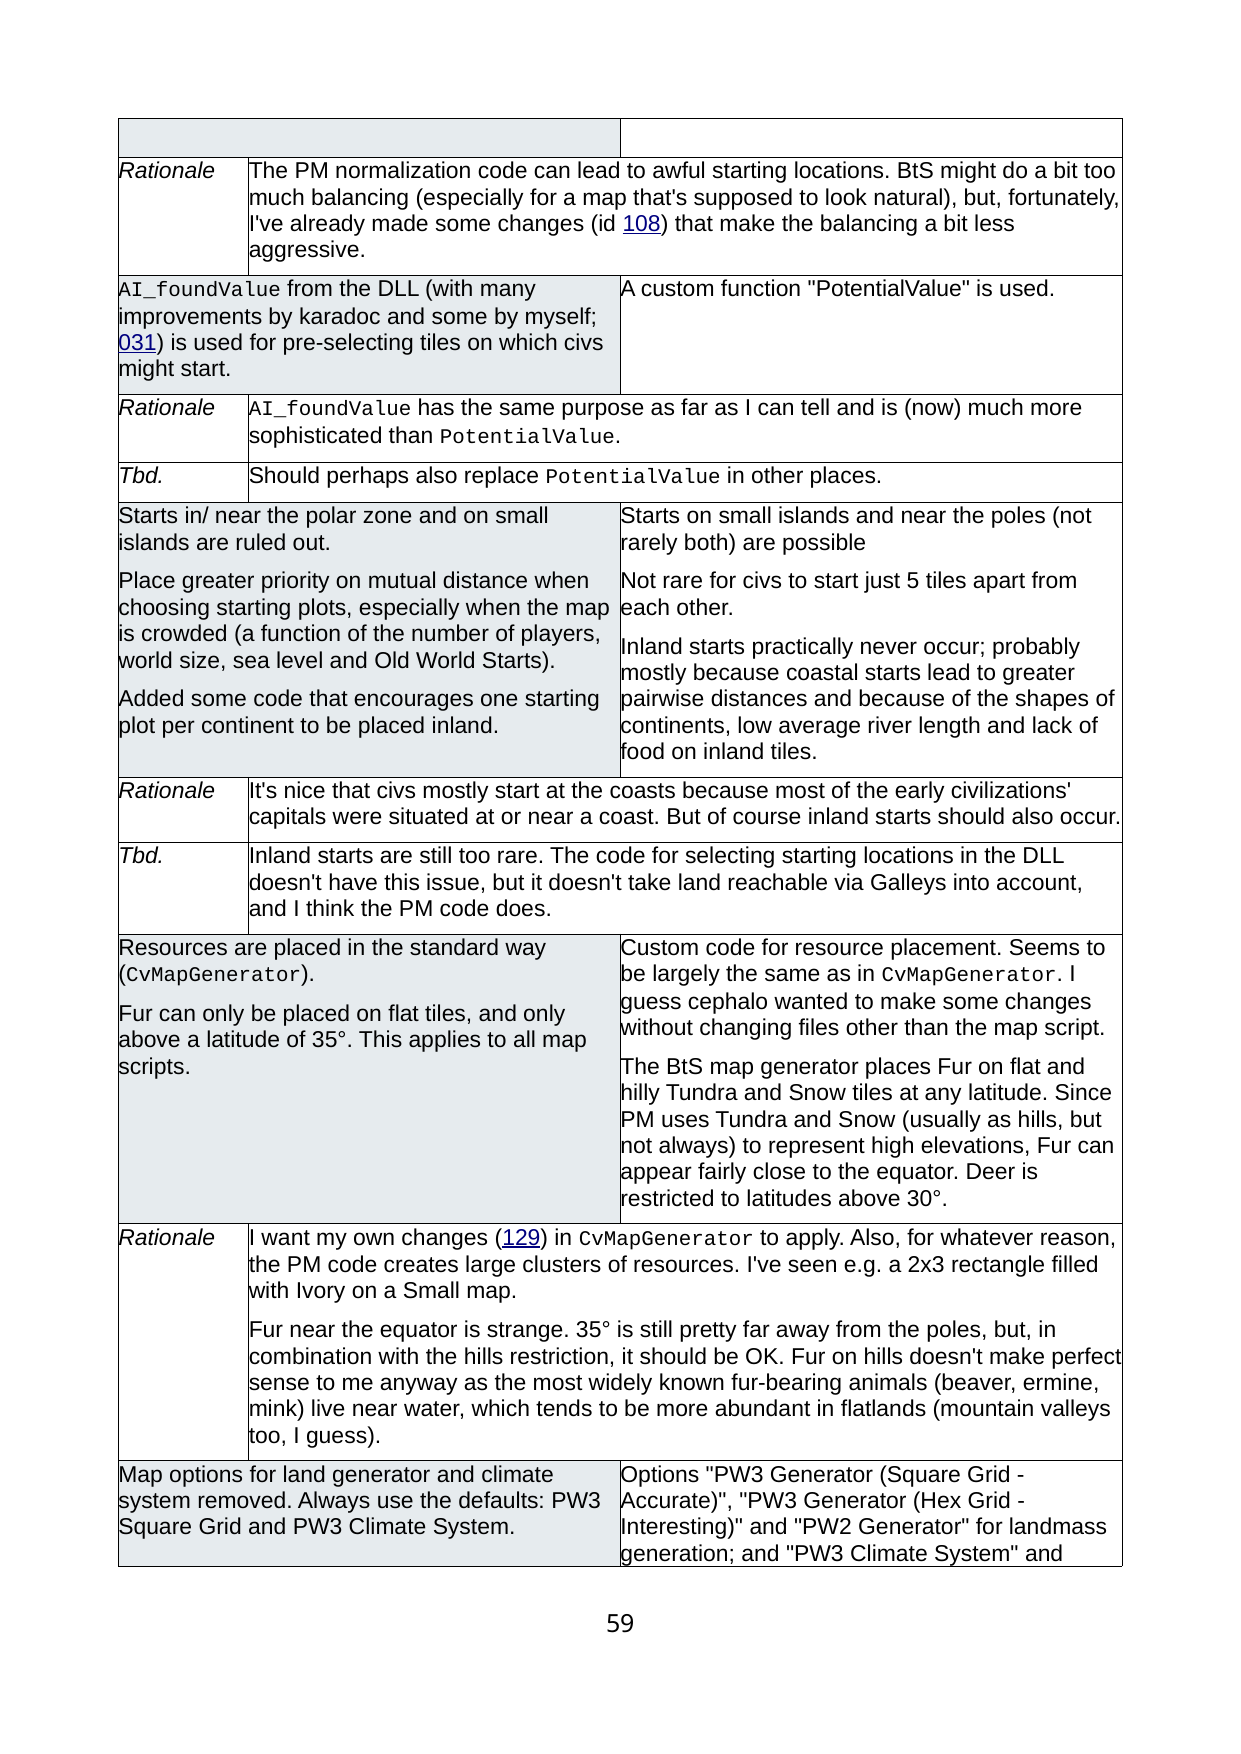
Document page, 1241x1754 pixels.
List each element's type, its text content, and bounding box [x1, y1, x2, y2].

table_cell Rationale [119, 1224, 248, 1460]
table_cell [119, 119, 620, 157]
table_cell Rationale [119, 395, 248, 462]
table_cell AI_foundValue has the same purpose as far as I can tell and is (now) much more sophisticated than PotentialValue. [249, 395, 1122, 462]
table_cell Custom code for resource placement. Seems to be largely the same as in CvMapGenerator. I guess cephalo wanted to make some changes without changing files other than the map script. The BtS map generator places Fur on flat and hilly Tundra and Snow tiles at any latitude. Since PM uses Tundra and Snow (usually as hills, but not always) to represent high elevations, Fur can appear fairly close to the equator. Deer is restricted to latitudes above 30°. [621, 935, 1122, 1223]
table_cell Map options for land generator and climate system removed. Always use the defaults: PW3 Square Grid and PW3 Climate System. [119, 1461, 620, 1566]
table_cell Starts on small islands and near the poles (not rarely both) are possible Not rare for civs to start just 5 tiles apart from each other. Inland starts practically never occur; probably mostly because coastal starts lead to greater pairwise distances and because of the shapes of continents, low average river length and lack of food on inland tiles. [621, 503, 1122, 777]
table_cell Tbd. [119, 843, 248, 933]
table_cell Resources are placed in the standard way (CvMapGenerator). Fur can only be placed on flat tiles, and only above a latitude of 35°. This applies to all map scripts. [119, 935, 620, 1223]
table_cell AI_foundValue from the DLL (with many improvements by karadoc and some by myself; 031) is used for pre-selecting tiles on which civs might start. [119, 276, 620, 394]
table_cell Starts in/ near the polar zone and on small islands are ruled out. Place greater priority on mutual distance when choosing starting plots, especially when the map is crowded (a function of the number of players, world size, sea level and Old World Starts). Added some code that encourages one starting plot per continent to be placed inland. [119, 503, 620, 777]
table_cell Inland starts are still too rare. The code for selecting starting locations in the DLL doesn't have this issue, but it doesn't take land reachable via Galleys into account, and I think the PM code does. [249, 843, 1122, 933]
table_cell Rationale [119, 778, 248, 842]
table_cell Tbd. [119, 463, 248, 502]
table_cell The PM normalization code can lead to awful starting locations. BtS might do a bit too much balancing (especially for a map that's supposed to look natural), but, fortunately, I've already made some changes (id 108) that make the balancing a bit less aggressive. [249, 158, 1122, 275]
table_cell [621, 119, 1122, 157]
table_cell Should perhaps also replace PotentialValue in other places. [249, 463, 1122, 502]
table_cell A custom function "PotentialValue" is used. [621, 276, 1122, 394]
table_cell I want my own changes (129) in CvMapGenerator to apply. Also, for whatever reason, the PM code creates large clusters of resources. I've seen e.g. a 2x3 rectangle filled with Ivory on a Small map. Fur near the equator is strange. 35° is still pretty far away from the poles, but, in combination with the hills restriction, it should be OK. Fur on hills doesn't make perfect sense to me anyway as the most widely known fur-bearing animals (beaver, ermine, mink) live near water, which tends to be more abundant in flatlands (mountain valleys too, I guess). [249, 1224, 1122, 1460]
table_cell It's nice that civs mostly start at the coasts because most of the early civilizations' capitals were situated at or near a coast. But of course inland starts should also occur. [249, 778, 1122, 842]
table_cell Options "PW3 Generator (Square Grid - Accurate)", "PW3 Generator (Hex Grid - Interesting)" and "PW2 Generator" for landmass generation; and "PW3 Climate System" and [621, 1461, 1122, 1566]
table_cell Rationale [119, 158, 248, 275]
